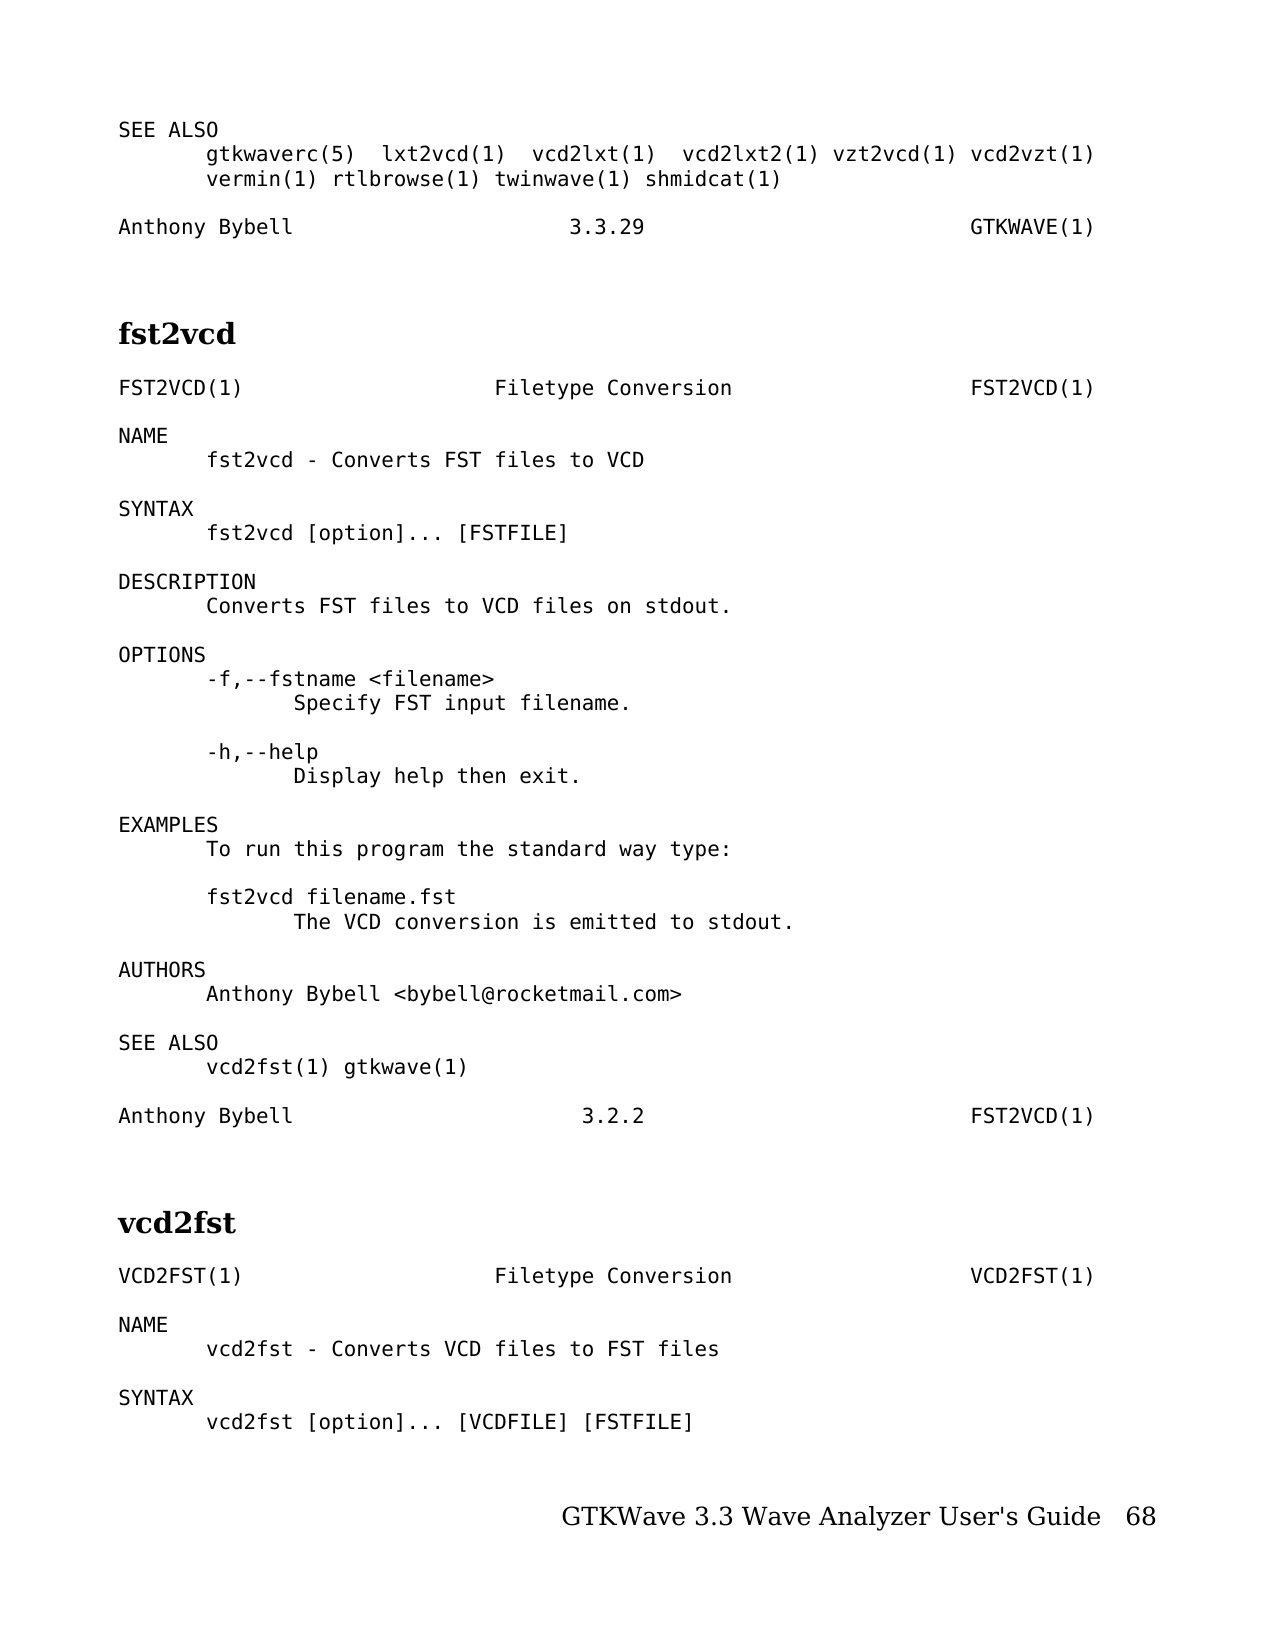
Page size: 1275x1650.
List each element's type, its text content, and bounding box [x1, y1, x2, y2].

text NAME [118, 424, 1157, 448]
text SYNTAX [118, 1386, 1157, 1410]
text SYNTAX [118, 497, 1157, 521]
text vermin(1) rtlbrowse(1) twinwave(1) shmidcat(1) [118, 167, 1157, 191]
text fst2vcd [118, 317, 1157, 351]
text Converts FST files to VCD files on stdout. [118, 594, 1157, 618]
text Anthony Bybell <bybell@rocketmail.com> [118, 982, 1157, 1007]
text gtkwaverc(5) lxt2vcd(1) vcd2lxt(1) vcd2lxt2(1) vzt2vcd(1) vcd2vzt(1) [118, 142, 1157, 167]
text vcd2fst(1) gtkwave(1) [118, 1055, 1157, 1079]
text AUTHORS [118, 958, 1157, 982]
text VCD2FST(1) Filetype Conversion VCD2FST(1) [118, 1264, 1157, 1289]
text fst2vcd - Converts FST files to VCD [118, 448, 1157, 473]
text fst2vcd filename.fst [118, 885, 1157, 910]
text -h,--help [118, 740, 1157, 764]
text EXAMPLES [118, 813, 1157, 837]
text Specify FST input filename. [118, 691, 1157, 716]
text NAME [118, 1313, 1157, 1337]
text Display help then exit. [118, 764, 1157, 788]
text Anthony Bybell 3.3.29 GTKWAVE(1) [118, 215, 1157, 239]
text Anthony Bybell 3.2.2 FST2VCD(1) [118, 1104, 1157, 1128]
text FST2VCD(1) Filetype Conversion FST2VCD(1) [118, 376, 1157, 400]
text To run this program the standard way type: [118, 837, 1157, 861]
text The VCD conversion is emitted to stdout. [118, 910, 1157, 934]
text vcd2fst - Converts VCD files to FST files [118, 1337, 1157, 1361]
text fst2vcd [option]... [FSTFILE] [118, 521, 1157, 546]
text SEE ALSO [118, 118, 1157, 142]
text vcd2fst [118, 1206, 1157, 1240]
text OPTIONS [118, 643, 1157, 667]
text -f,--fstname <filename> [118, 667, 1157, 691]
text vcd2fst [option]... [VCDFILE] [FSTFILE] [118, 1410, 1157, 1434]
text DESCRIPTION [118, 570, 1157, 594]
text SEE ALSO [118, 1031, 1157, 1055]
